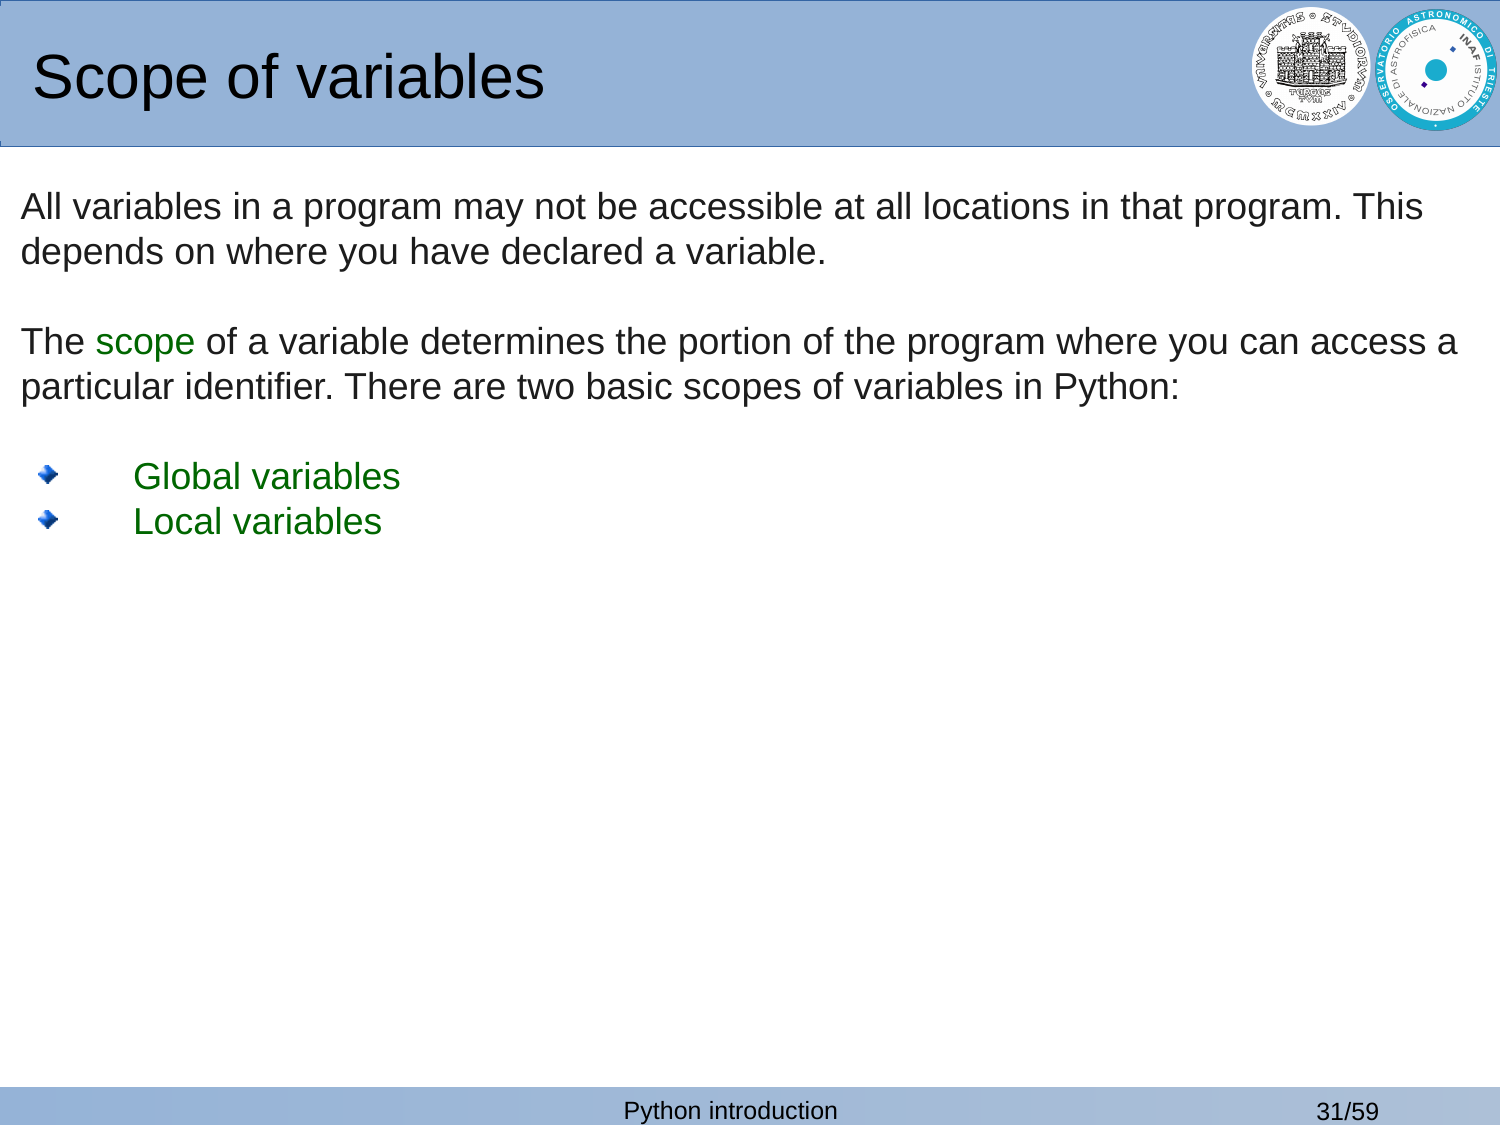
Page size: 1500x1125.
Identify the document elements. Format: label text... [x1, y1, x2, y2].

list All variables in a program may not be accessible at all locations in that program. This depends on where you have declared a variable. The scope of a variable determines the portion of the program where you can access a particular identifier. There are two basic scopes of variables in Python: Global variables Local variables [5, 174, 1500, 1111]
text_box Scope of variables [0, 5, 1243, 141]
picture [1252, 0, 1500, 156]
